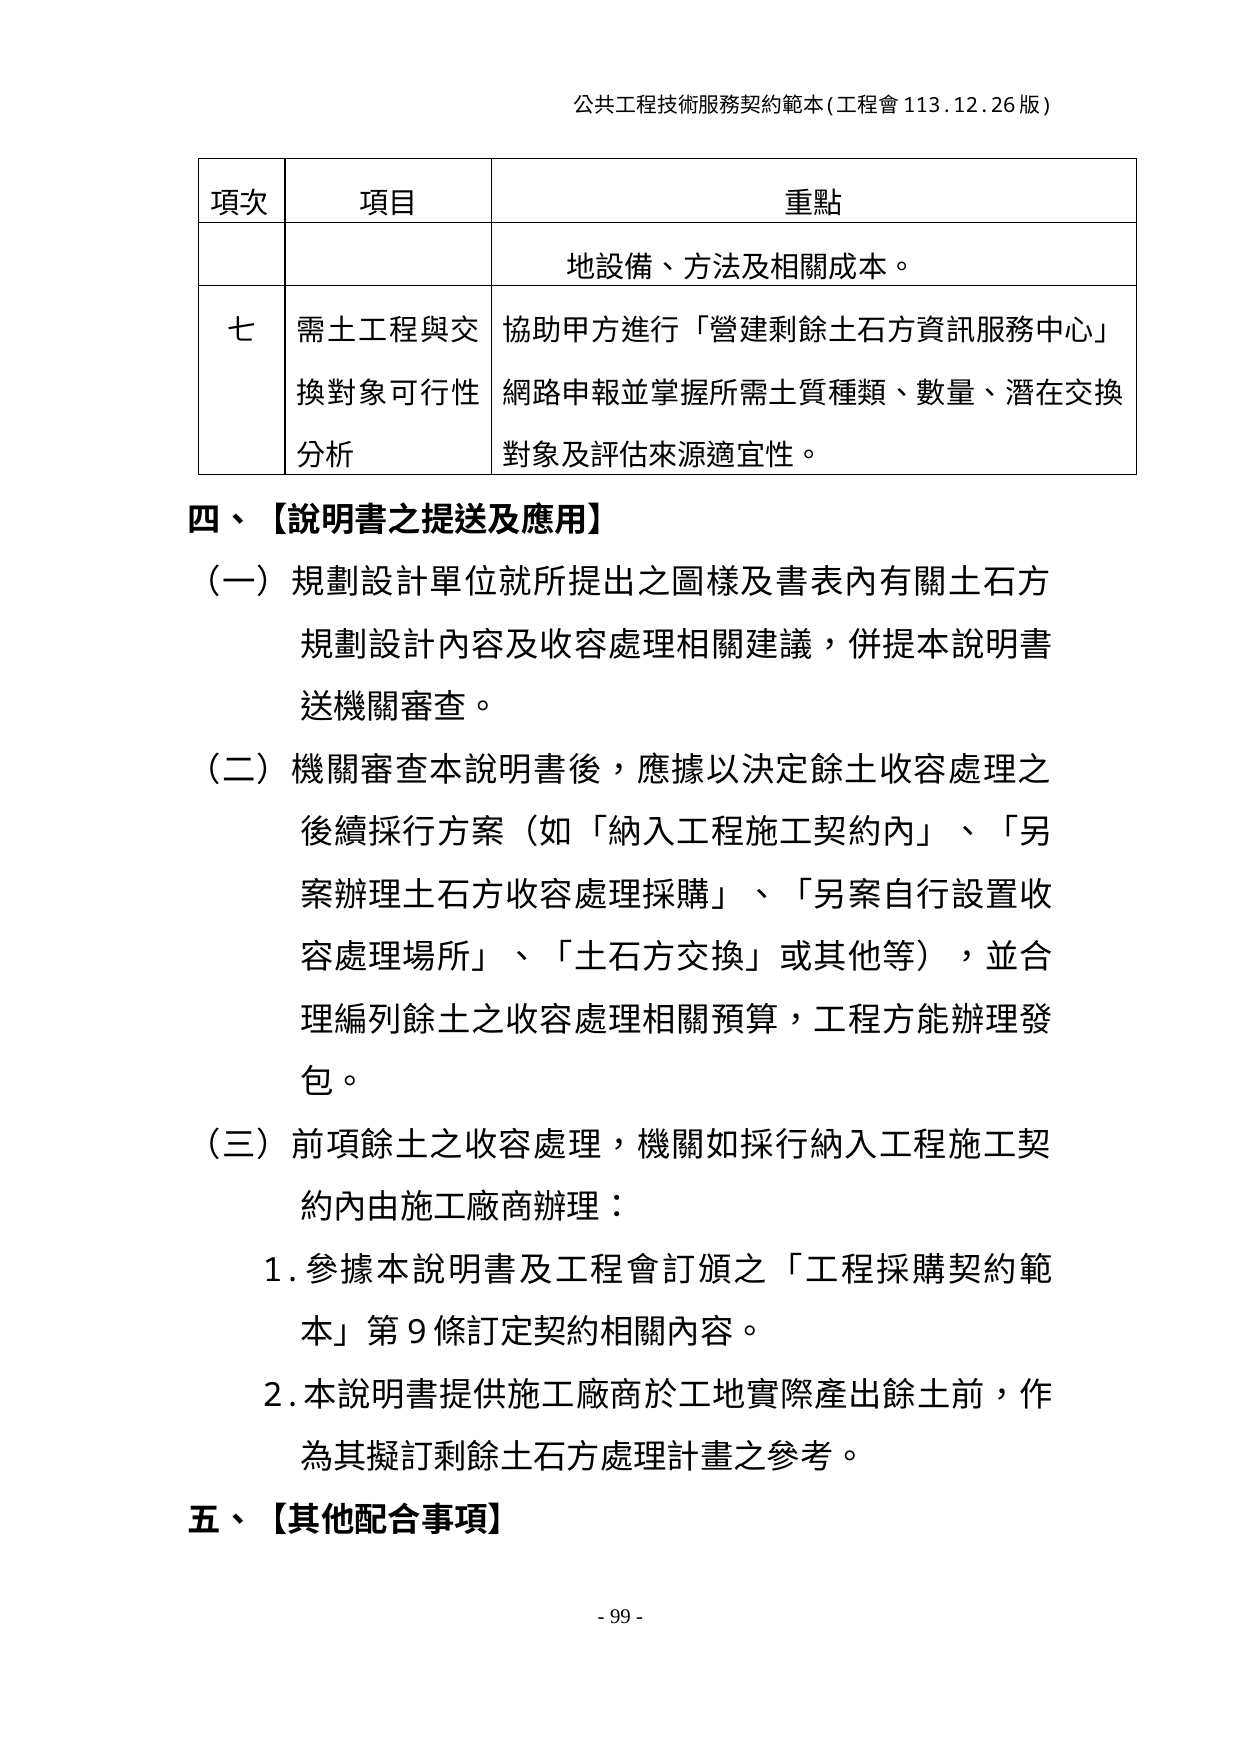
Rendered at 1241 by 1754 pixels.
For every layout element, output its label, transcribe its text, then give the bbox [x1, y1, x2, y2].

table_cell [199, 223, 284, 285]
table_cell 七 [199, 286, 284, 474]
text 1.參據本說明書及工程會訂頒之「工程採購契約範本」第9條訂定契約相關內容。 [262, 1225, 1053, 1350]
table_cell [286, 223, 491, 285]
table_header 項次 [199, 159, 284, 222]
table_header 重點 [492, 159, 1136, 222]
table_cell 地設備、方法及相關成本。 [492, 223, 1136, 285]
text 2.本說明書提供施工廠商於工地實際產出餘土前，作為其擬訂剩餘土石方處理計畫之參考。 [262, 1350, 1053, 1475]
table_cell 協助甲方進行「營建剩餘土石方資訊服務中心」網路申報並掌握所需土質種類、數量、潛在交換對象及評估來源適宜性。 [492, 286, 1136, 474]
text 四、【說明書之提送及應用】 [187, 475, 1053, 537]
text （一）規劃設計單位就所提出之圖樣及書表內有關土石方規劃設計內容及收容處理相關建議，併提本說明書送機關審查。 [187, 537, 1053, 725]
text （二）機關審查本說明書後，應據以決定餘土收容處理之後續採行方案（如「納入工程施工契約內」、「另案辦理土石方收容處理採購」、「另案自行設置收容處理場所」、「土石方交換」或其他等），並合理編列餘土之收容處理相關預算，工程方能辦理發包。 [187, 725, 1053, 1100]
text 五、【其他配合事項】 [187, 1475, 1053, 1537]
table_cell 需土工程與交換對象可行性分析 [286, 286, 491, 474]
text （三）前項餘土之收容處理，機關如採行納入工程施工契約內由施工廠商辦理： [187, 1100, 1053, 1225]
table_header 項目 [286, 159, 491, 222]
